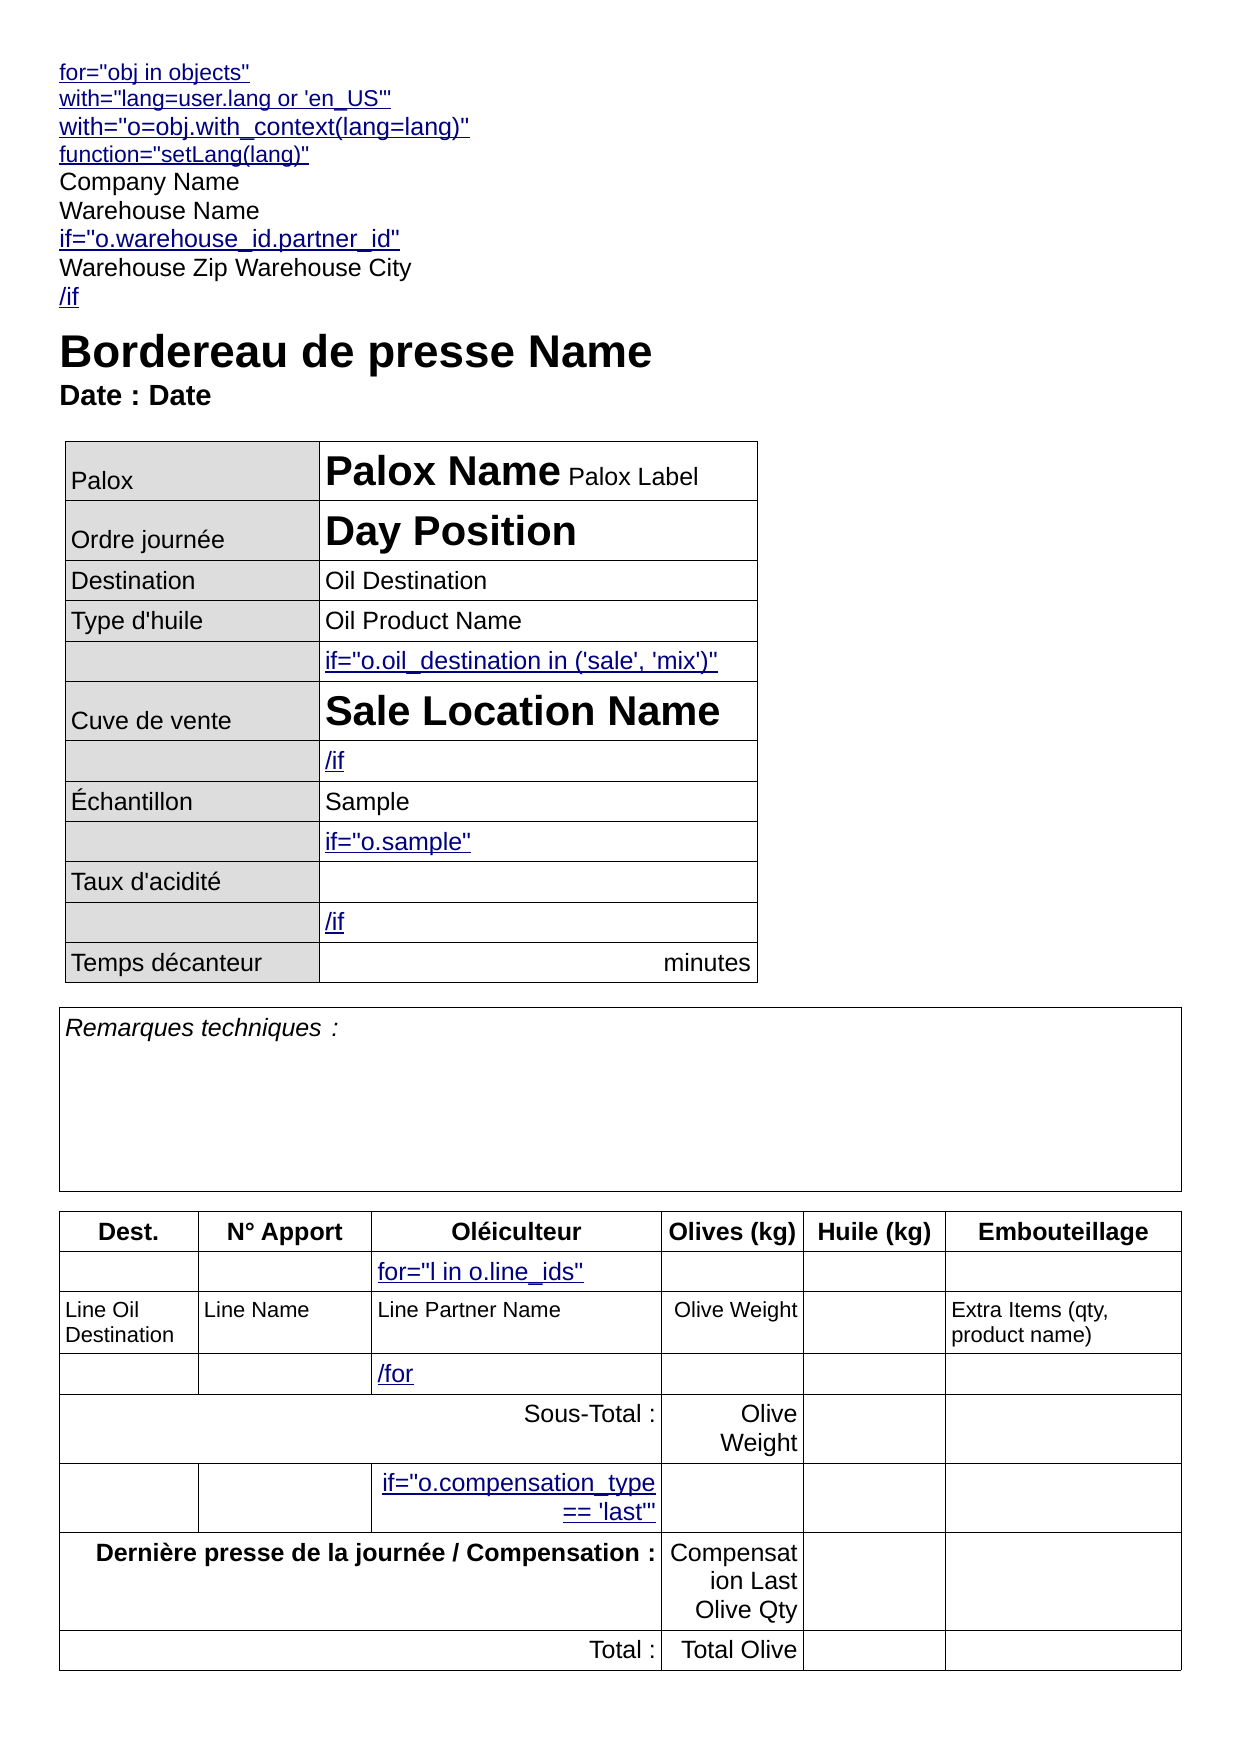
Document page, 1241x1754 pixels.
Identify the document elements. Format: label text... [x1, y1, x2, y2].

table_cell [946, 1533, 1181, 1629]
table_cell Total : [60, 1631, 661, 1670]
table_cell [804, 1533, 945, 1629]
table_cell [804, 1631, 945, 1670]
table_cell Extra Items (qty, product name) [946, 1292, 1181, 1353]
table_cell if="o.sample" [320, 822, 757, 861]
table_cell [199, 1252, 371, 1291]
table_header Remarques techniques : [60, 1008, 1181, 1191]
table_header Embouteillage [946, 1212, 1181, 1251]
table_cell [662, 1464, 803, 1532]
table_cell /if [320, 741, 757, 781]
table_cell Temps décanteur [66, 943, 319, 982]
table_cell Olive Weight [662, 1292, 803, 1353]
table_cell [59, 311, 1181, 325]
table_header Palox [66, 442, 319, 500]
table_header Huile (kg) [804, 1212, 945, 1251]
table_cell [66, 741, 319, 781]
table_header [762, 435, 1181, 988]
table_cell [66, 822, 319, 861]
table_cell [946, 1252, 1181, 1291]
table_cell Sous-Total : [60, 1395, 661, 1463]
table_cell Oil Product Name [320, 601, 757, 641]
table_cell if="o.oil_destination in ('sale', 'mix')" [320, 642, 757, 681]
table_cell Cuve de vente [66, 682, 319, 740]
text function="setLang(lang)" [59, 141, 1181, 167]
table_cell [804, 1354, 945, 1393]
table_cell [946, 1395, 1181, 1463]
table_cell /if [320, 903, 757, 942]
table_cell Total Olive [662, 1631, 803, 1670]
table_cell [662, 1252, 803, 1291]
table_cell Oil Destination [320, 561, 757, 600]
table_header Dest. [60, 1212, 198, 1251]
table_header Olives (kg) [662, 1212, 803, 1251]
table_cell Type d'huile [66, 601, 319, 641]
table_cell /for [372, 1354, 661, 1393]
table_cell Ordre journée [66, 501, 319, 560]
table_cell Day Position [320, 501, 757, 560]
table_header Company Name Warehouse Name if="o.warehouse_id.partner_id" Warehouse Zip Warehouse City /if [59, 167, 1181, 311]
table_cell for="l in o.line_ids" [372, 1252, 661, 1291]
table_cell [662, 1354, 803, 1393]
table_cell Destination [66, 561, 319, 600]
table_cell [946, 1464, 1181, 1532]
table_cell [60, 1354, 198, 1393]
table_cell [946, 1354, 1181, 1393]
table_cell [66, 903, 319, 942]
table_cell Sale Location Name [320, 682, 757, 740]
table_cell minutes [320, 943, 757, 982]
table_header N° Apport [199, 1212, 371, 1251]
table_cell Line Oil Destination [60, 1292, 198, 1353]
table_cell [60, 1464, 198, 1532]
text for="obj in objects" [59, 59, 1181, 85]
table_header Oléiculteur [372, 1212, 661, 1251]
table_cell Olive Weight [662, 1395, 803, 1463]
table_cell [199, 1354, 371, 1393]
table_cell if="o.compensation_type == 'last'" [372, 1464, 661, 1532]
table_header [59, 435, 762, 988]
table_cell [804, 1252, 945, 1291]
table_cell [320, 862, 757, 902]
table_cell Échantillon [66, 782, 319, 821]
table_cell Sample [320, 782, 757, 821]
table_cell Compensation Last Olive Qty [662, 1533, 803, 1629]
table_cell [199, 1464, 371, 1532]
table_cell Bordereau de presse Name Date : Date [59, 325, 1181, 411]
table_cell [804, 1464, 945, 1532]
text with="lang=user.lang or 'en_US'" [59, 85, 1181, 112]
text with="o=obj.with_context(lang=lang)" [59, 112, 1181, 141]
table_cell Line Name [199, 1292, 371, 1353]
table_cell [60, 1252, 198, 1291]
table_header Palox Name Palox Label [320, 442, 757, 500]
table_cell Dernière presse de la journée / Compensation : [60, 1533, 661, 1629]
table_cell [946, 1631, 1181, 1670]
table_cell Line Partner Name [372, 1292, 661, 1353]
table_cell [66, 642, 319, 681]
table_cell [804, 1292, 945, 1353]
table_cell [804, 1395, 945, 1463]
table_cell Taux d'acidité [66, 862, 319, 902]
